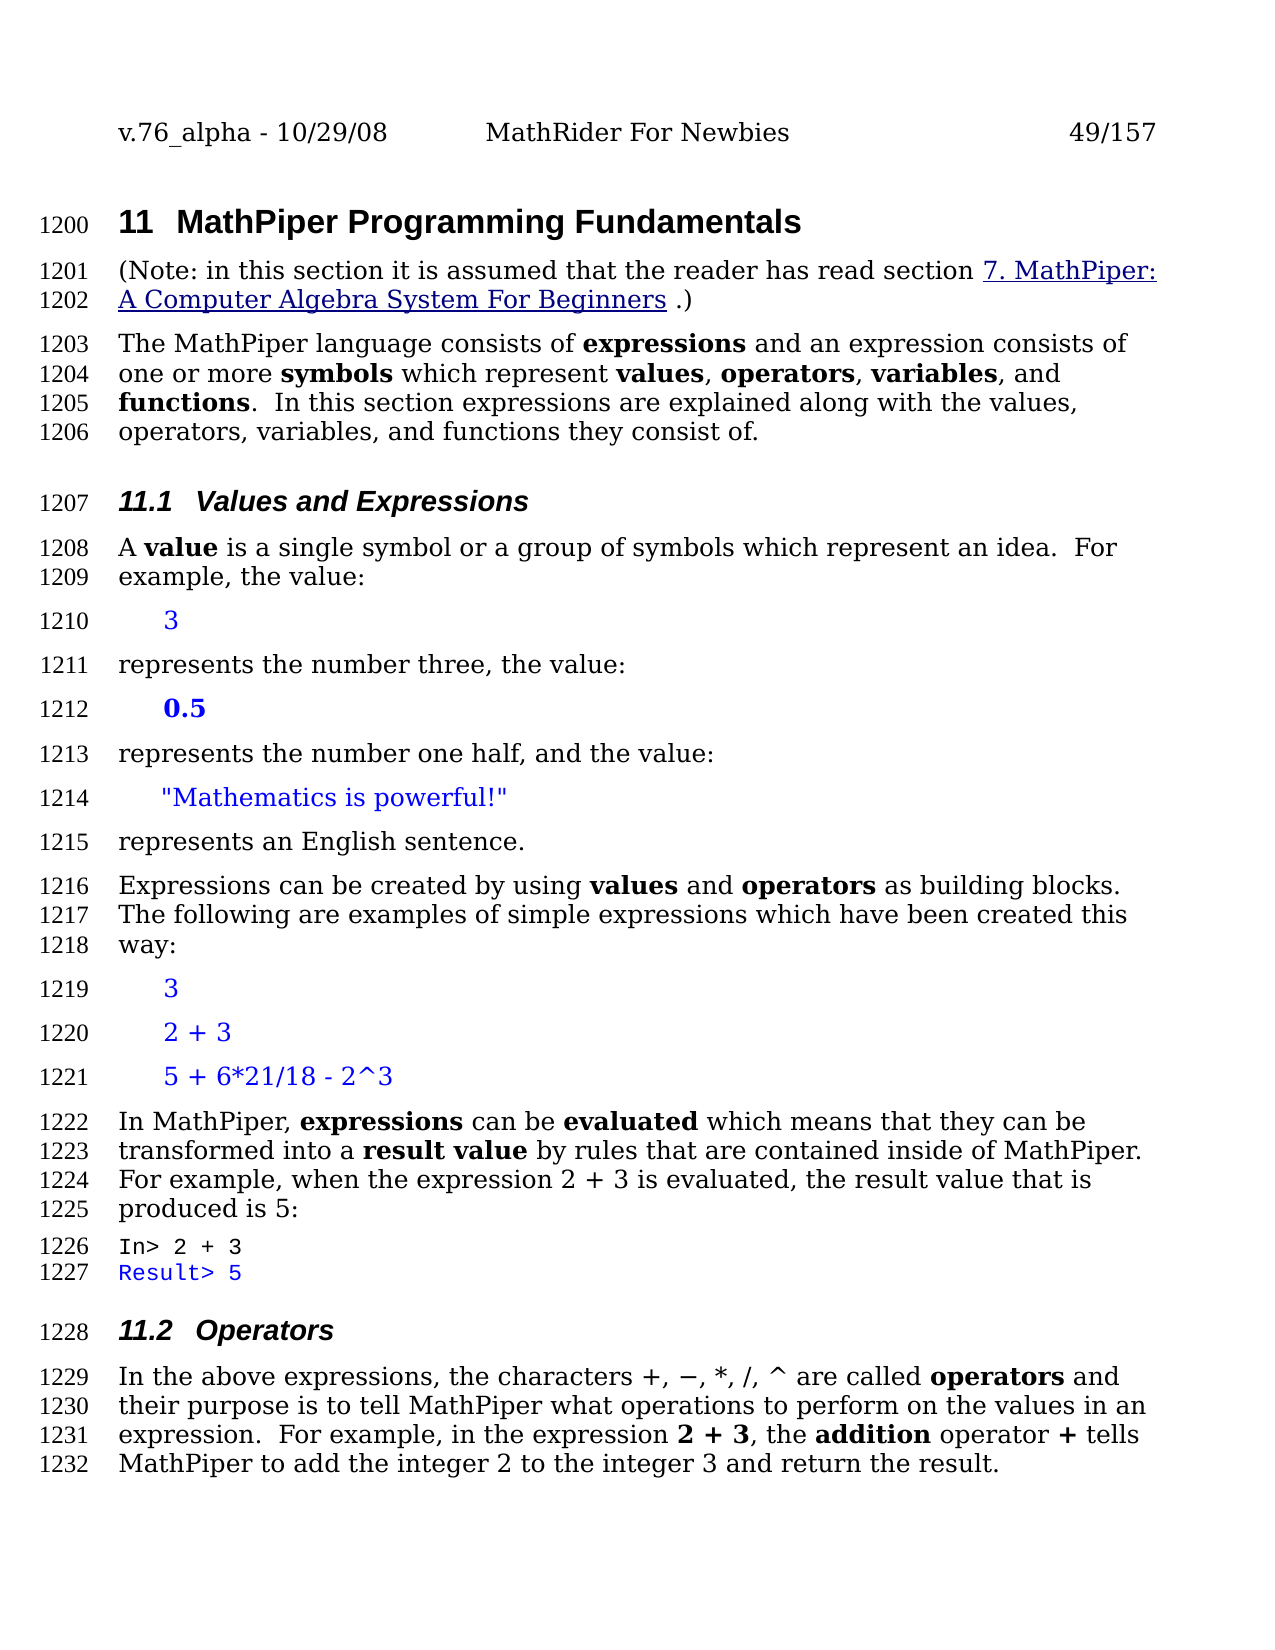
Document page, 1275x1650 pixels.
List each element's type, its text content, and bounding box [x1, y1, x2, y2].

text (Note: in this section it is assumed that the reader has read section 7. MathPiper: A Computer Algebra System For Beginners .) [118, 256, 1157, 314]
text The MathPiper language consists of expressions and an expression consists of one or more symbols which represent values, operators, variables, and functions. In this section expressions are explained along with the values, operators, variables, and functions they consist of. [118, 329, 1157, 447]
text In the above expressions, the characters +, −, *, /, ^ are called operators and their purpose is to tell MathPiper what operations to perform on the values in an expression. For example, in the expression 2 + 3, the addition operator + tells MathPiper to add the integer 2 to the integer 3 and return the result. [118, 1362, 1157, 1479]
text 3 [163, 974, 1157, 1003]
text represents the number one half, and the value: [118, 739, 1157, 768]
text represents an English sentence. [118, 827, 1157, 856]
text represents the number three, the value: [118, 650, 1157, 679]
text 0.5 [163, 694, 1157, 724]
subtitle Operators [118, 1312, 1157, 1346]
subtitle Values and Expressions [118, 483, 1157, 517]
text In> 2 + 3 [118, 1236, 1157, 1262]
text 3 [163, 606, 1157, 635]
text In MathPiper, expressions can be evaluated which means that they can be transformed into a result value by rules that are contained inside of MathPiper. For example, when the expression 2 + 3 is evaluated, the result value that is produced is 5: [118, 1107, 1157, 1224]
text Expressions can be created by using values and operators as building blocks. The following are examples of simple expressions which have been created this way: [118, 871, 1157, 959]
text A value is a single symbol or a group of symbols which represent an idea. For example, the value: [118, 533, 1157, 591]
text 2 + 3 [163, 1018, 1157, 1047]
subtitle MathPiper Programming Fundamentals [118, 202, 1157, 240]
text Result> 5 [118, 1262, 1157, 1287]
text "Mathematics is powerful!" [161, 783, 1157, 812]
text 5 + 6*21/18 - 2^3 [163, 1062, 1157, 1092]
